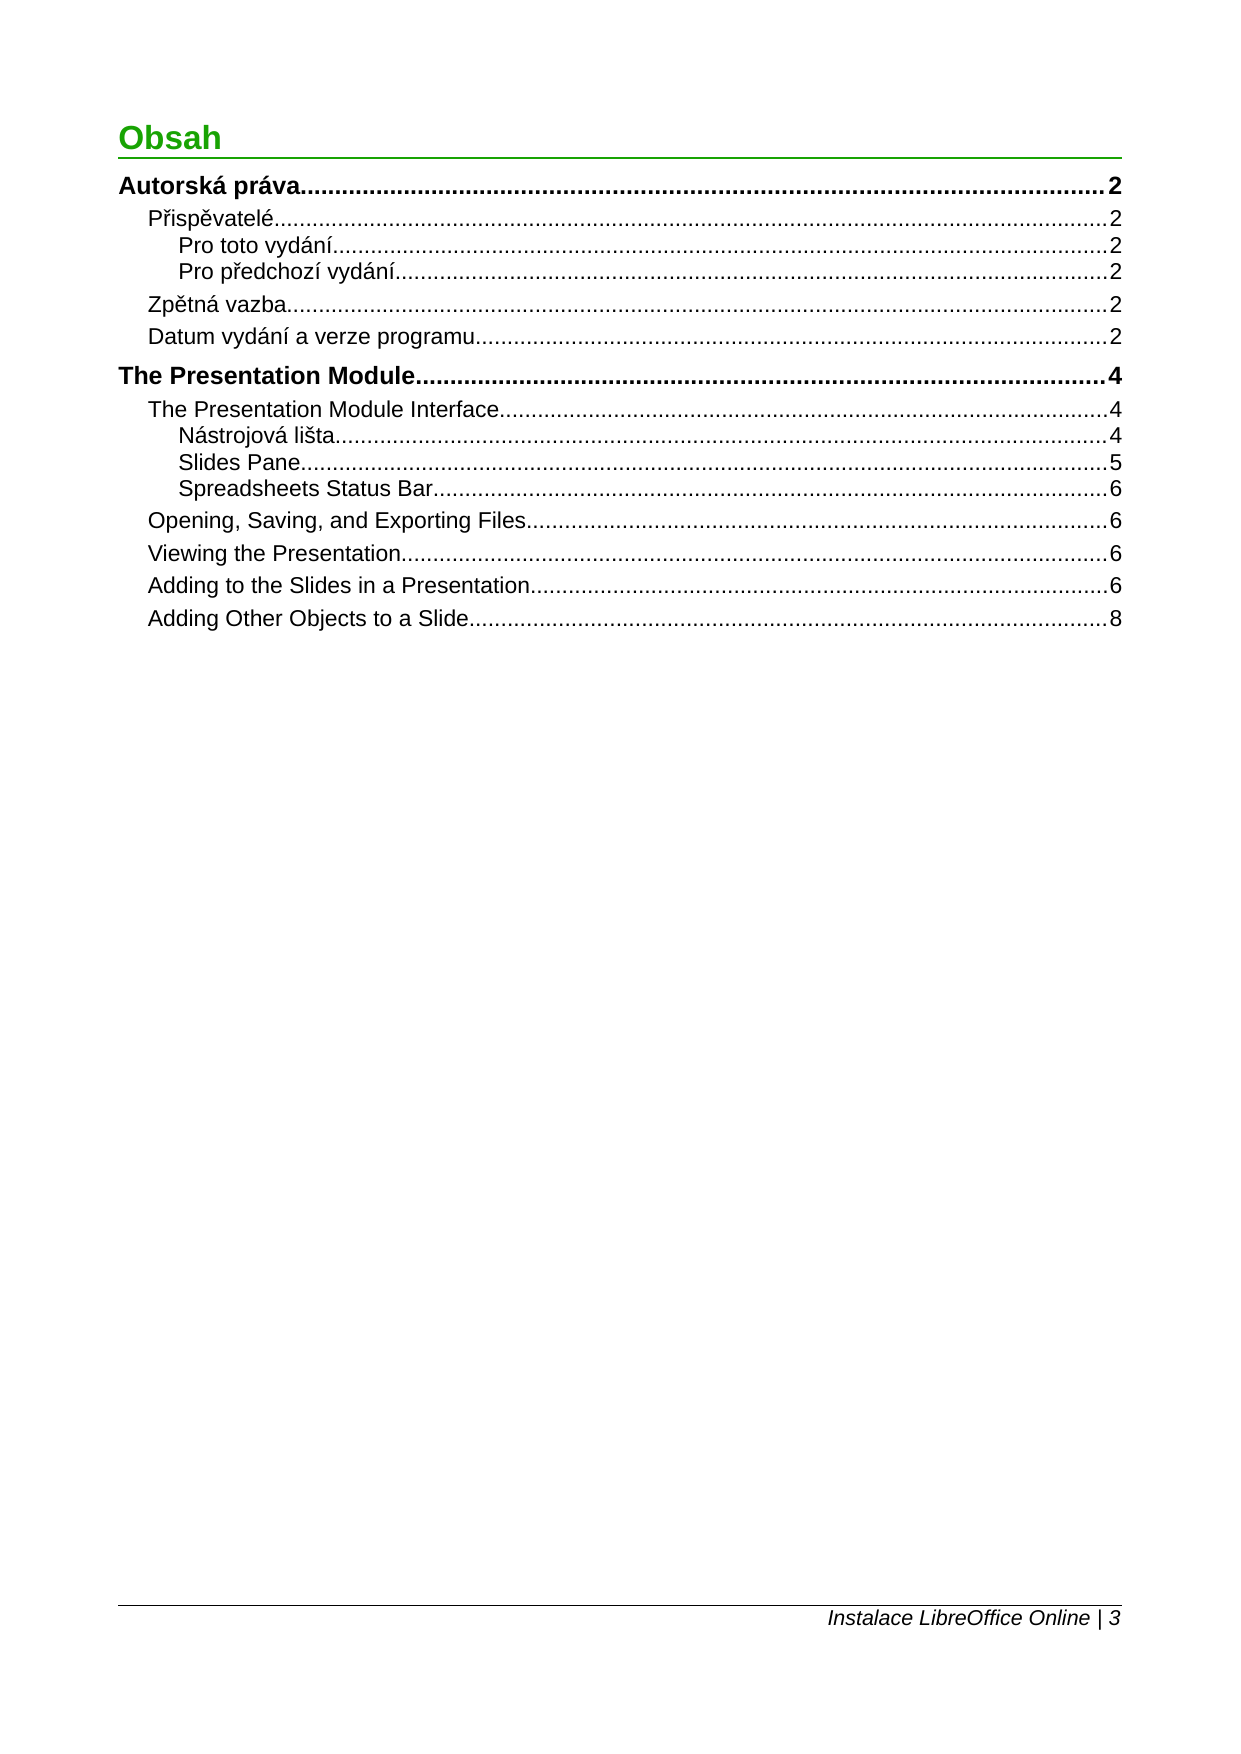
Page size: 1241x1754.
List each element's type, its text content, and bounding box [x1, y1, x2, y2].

text Nástrojová lišta 4 [178, 422, 1122, 449]
text Viewing the Presentation 6 [148, 540, 1122, 566]
text Zpětná vazba 2 [148, 291, 1122, 317]
text Slides Pane 5 [178, 449, 1122, 475]
text Autorská práva 2 [118, 171, 1122, 199]
text Adding to the Slides in a Presentation 6 [148, 572, 1122, 599]
text Pro předchozí vydání 2 [178, 258, 1122, 284]
text Opening, Saving, and Exporting Files 6 [148, 507, 1122, 534]
subtitle Obsah [118, 118, 1122, 157]
text The Presentation Module 4 [118, 361, 1122, 390]
text Pro toto vydání 2 [178, 232, 1122, 258]
text The Presentation Module Interface 4 [148, 396, 1122, 422]
text Přispěvatelé 2 [148, 205, 1122, 232]
text Adding Other Objects to a Slide 8 [148, 605, 1122, 631]
text Spreadsheets Status Bar 6 [178, 475, 1122, 501]
text Datum vydání a verze programu 2 [148, 323, 1122, 349]
